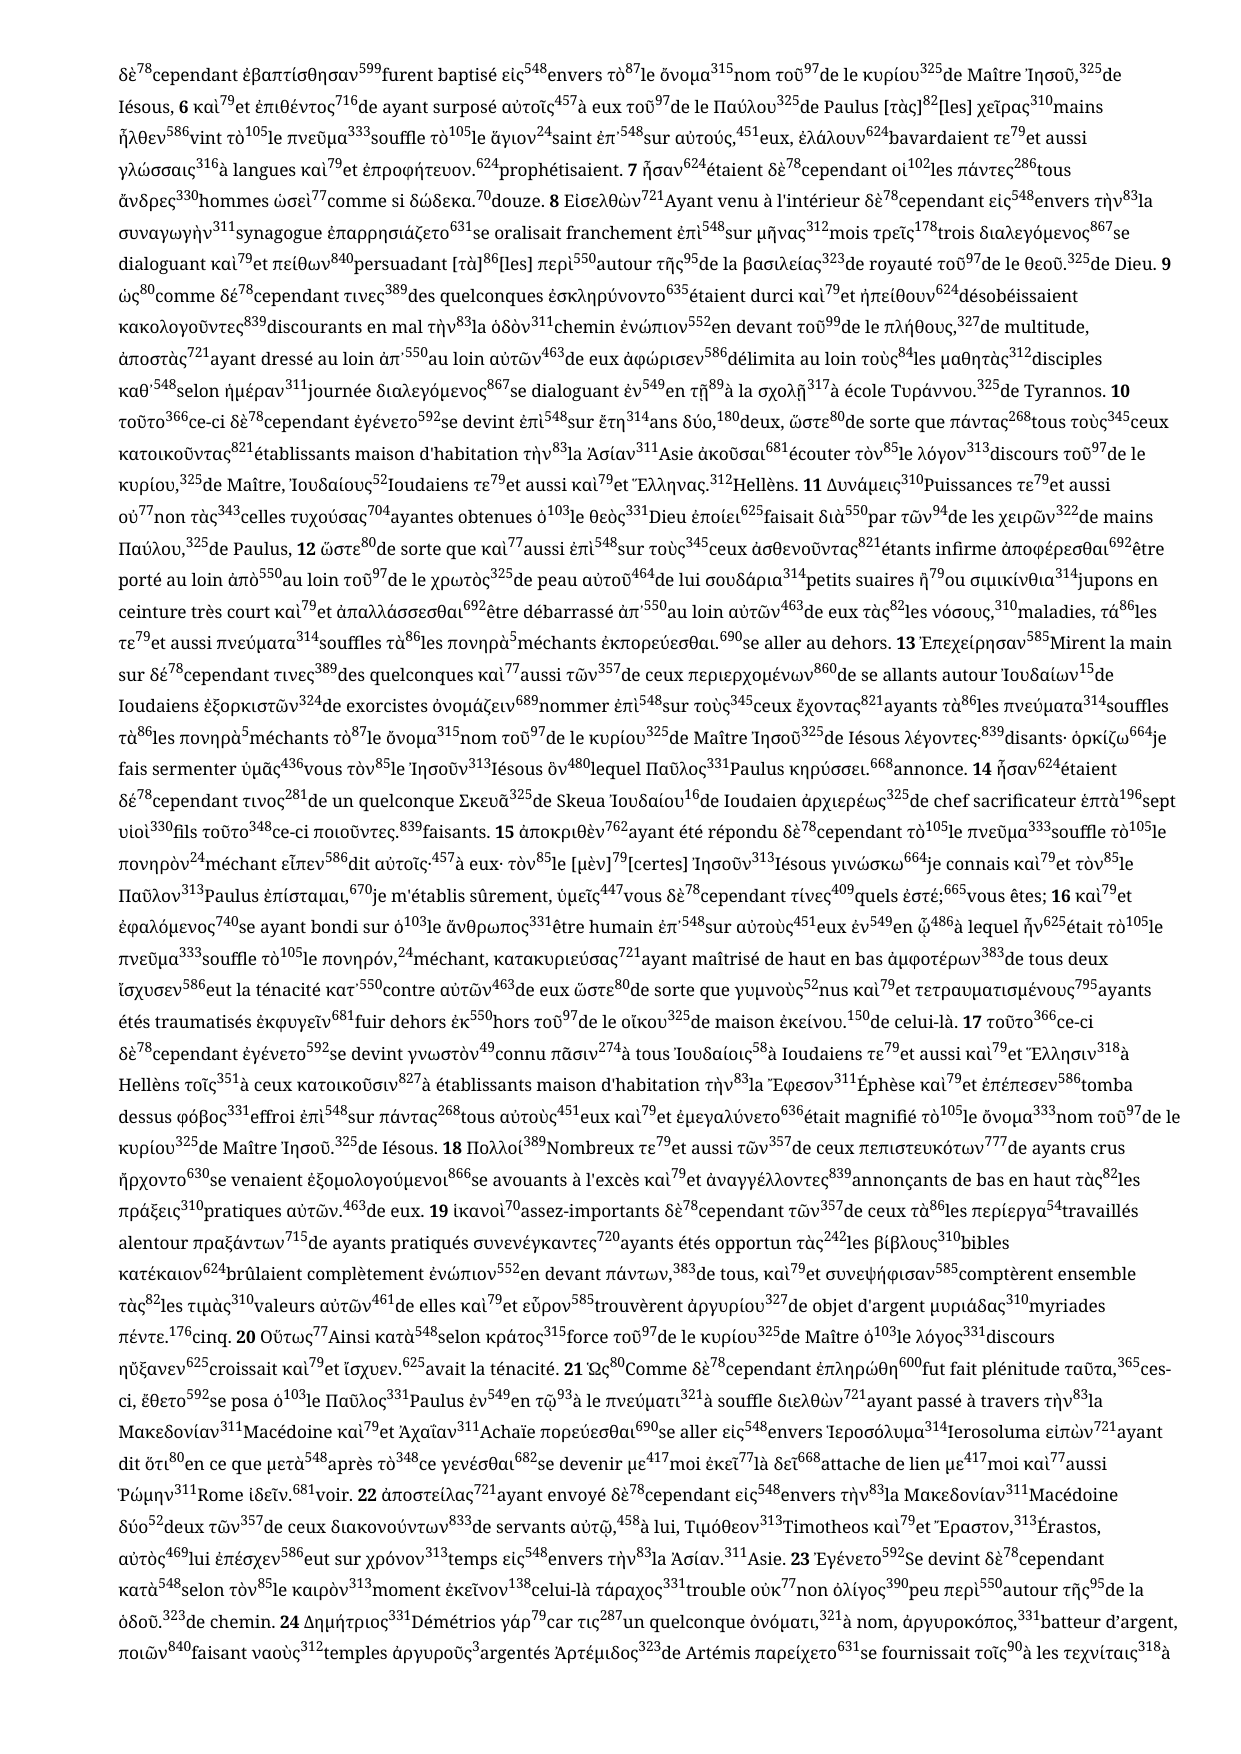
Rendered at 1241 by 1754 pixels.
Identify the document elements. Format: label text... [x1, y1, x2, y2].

text 1 Ἐγένετο592Se devint δὲ78cependant ἐν549en τῷ354à ce τὸν85le Ἀπολλῶ313Apollos εἶναι689être ἐν549en Κορίνθῳ317à Corinthe Παῦλον313Paulus διελθόντα707ayant passé à travers τὰ86les ἀνωτερικὰ5hautes μέρη314parts [κατ]ελθεῖν681venir de haut en bas εἰς548envers Ἔφεσον311Éphèse καὶ79et εὑρεῖν681trouver τινας268des quelconques μαθητὰς312disciples 2 εἶπέν586dit τε79et aussi πρὸς548vers αὐτούς·451eux· εἰ340si πνεῦμα315souffle ἅγιον6saint ἐλάβετε583vous prîtes πιστεύσαντες;720ayants crus; οἱ468ceux δὲ78cependant πρὸς548vers αὐτόν·452lui· ἀλλ᾽79mais οὐδ᾽77non cependant εἰ80si πνεῦμα333souffle ἅγιον24saint ἔστιν668est ἠκούσαμεν.581nous écoutâmes. 3 εἶπέν586dit τε·79et aussi· εἰς548envers τί399quel οὖν79donc ἐβαπτίσθητε;597vous fûtes baptisé; οἱ468ceux δὲ78cependant εἶπαν·585dirent· εἰς548envers τὸ87le Ἰωάννου325de Ioannes βάπτισμα.315baptême. 4 εἶπεν586dit δὲ78cependant Παῦλος·331Paulus· Ἰωάννης331Ioannes ἐβάπτισεν586baptisa βάπτισμα315baptême μετανοίας323de transintelligence τῷ91à le λαῷ319à peuple λέγων840disant εἰς548envers τὸν346celui ἐρχόμενον849se venant μετ᾽548après αὐτὸν452lui ἵνα80afin que πιστεύσωσιν,898que croient, τοῦτ᾽366ce-ci ἔστιν668est εἰς548envers τὸν85le Ἰησοῦν.313Iésous. 5 ἀκούσαντες720ayants écoutés δὲ78cependant ἐβαπτίσθησαν599furent baptisé εἰς548envers τὸ87le ὄνομα315nom τοῦ97de le κυρίου325de Maître Ἰησοῦ,325de Iésous, 6 καὶ79et ἐπιθέντος716de ayant surposé αὐτοῖς457à eux τοῦ97de le Παύλου325de Paulus [τὰς]82[les] χεῖρας310mains ἦλθεν586vint τὸ105le πνεῦμα333souffle τὸ105le ἅγιον24saint ἐπ᾽548sur αὐτούς,451eux, ἐλάλουν624bavardaient τε79et aussi γλώσσαις316à langues καὶ79et ἐπροφήτευον.624prophétisaient. 7 ἦσαν624étaient δὲ78cependant οἱ102les πάντες286tous ἄνδρες330hommes ὡσεὶ77comme si δώδεκα.70douze. 8 Εἰσελθὼν721Ayant venu à l'intérieur δὲ78cependant εἰς548envers τὴν83la συναγωγὴν311synagogue ἐπαρρησιάζετο631se oralisait franchement ἐπὶ548sur μῆνας312mois τρεῖς178trois διαλεγόμενος867se dialoguant καὶ79et πείθων840persuadant [τὰ]86[les] περὶ550autour τῆς95de la βασιλείας323de royauté τοῦ97de le θεοῦ.325de Dieu. 9 ὡς80comme δέ78cependant τινες389des quelconques ἐσκληρύνοντο635étaient durci καὶ79et ἠπείθουν624désobéissaient κακολογοῦντες839discourants en mal τὴν83la ὁδὸν311chemin ἐνώπιον552en devant τοῦ99de le πλήθους,327de multitude, ἀποστὰς721ayant dressé au loin ἀπ᾽550au loin αὐτῶν463de eux ἀφώρισεν586délimita au loin τοὺς84les μαθητὰς312disciples καθ᾽548selon ἡμέραν311journée διαλεγόμενος867se dialoguant ἐν549en τῇ89à la σχολῇ317à école Τυράννου.325de Tyrannos. 10 τοῦτο366ce-ci δὲ78cependant ἐγένετο592se devint ἐπὶ548sur ἔτη314ans δύο,180deux, ὥστε80de sorte que πάντας268tous τοὺς345ceux κατοικοῦντας821établissants maison d'habitation τὴν83la Ἀσίαν311Asie ἀκοῦσαι681écouter τὸν85le λόγον313discours τοῦ97de le κυρίου,325de Maître, Ἰουδαίους52Ioudaiens τε79et aussi καὶ79et Ἕλληνας.312Hellèns. 11 Δυνάμεις310Puissances τε79et aussi οὐ77non τὰς343celles τυχούσας704ayantes obtenues ὁ103le θεὸς331Dieu ἐποίει625faisait διὰ550par τῶν94de les χειρῶν322de mains Παύλου,325de Paulus, 12 ὥστε80de sorte que καὶ77aussi ἐπὶ548sur τοὺς345ceux ἀσθενοῦντας821étants infirme ἀποφέρεσθαι692être porté au loin ἀπὸ550au loin τοῦ97de le χρωτὸς325de peau αὐτοῦ464de lui σουδάρια314petits suaires ἢ79ou σιμικίνθια314jupons en ceinture très court καὶ79et ἀπαλλάσσεσθαι692être débarrassé ἀπ᾽550au loin αὐτῶν463de eux τὰς82les νόσους,310maladies, τά86les τε79et aussi πνεύματα314souffles τὰ86les πονηρὰ5méchants ἐκπορεύεσθαι.690se aller au dehors. 13 Ἐπεχείρησαν585Mirent la main sur δέ78cependant τινες389des quelconques καὶ77aussi τῶν357de ceux περιερχομένων860de se allants autour Ἰουδαίων15de Ioudaiens ἐξορκιστῶν324de exorcistes ὀνομάζειν689nommer ἐπὶ548sur τοὺς345ceux ἔχοντας821ayants τὰ86les πνεύματα314souffles τὰ86les πονηρὰ5méchants τὸ87le ὄνομα315nom τοῦ97de le κυρίου325de Maître Ἰησοῦ325de Iésous λέγοντες·839disants· ὁρκίζω664je fais sermenter ὑμᾶς436vous τὸν85le Ἰησοῦν313Iésous ὃν480lequel Παῦλος331Paulus κηρύσσει.668annonce. 14 ἦσαν624étaient δέ78cependant τινος281de un quelconque Σκευᾶ325de Skeua Ἰουδαίου16de Ioudaien ἀρχιερέως325de chef sacrificateur ἑπτὰ196sept υἱοὶ330fils τοῦτο348ce-ci ποιοῦντες.839faisants. 15 ἀποκριθὲν762ayant été répondu δὲ78cependant τὸ105le πνεῦμα333souffle τὸ105le πονηρὸν24méchant εἶπεν586dit αὐτοῖς·457à eux· τὸν85le [μὲν]79[certes] Ἰησοῦν313Iésous γινώσκω664je connais καὶ79et τὸν85le Παῦλον313Paulus ἐπίσταμαι,670je m'établis sûrement, ὑμεῖς447vous δὲ78cependant τίνες409quels ἐστέ;665vous êtes; 16 καὶ79et ἐφαλόμενος740se ayant bondi sur ὁ103le ἄνθρωπος331être humain ἐπ᾽548sur αὐτοὺς451eux ἐν549en ᾧ486à lequel ἦν625était τὸ105le πνεῦμα333souffle τὸ105le πονηρόν,24méchant, κατακυριεύσας721ayant maîtrisé de haut en bas ἀμφοτέρων383de tous deux ἴσχυσεν586eut la ténacité κατ᾽550contre αὐτῶν463de eux ὥστε80de sorte que γυμνοὺς52nus καὶ79et τετραυματισμένους795ayants étés traumatisés ἐκφυγεῖν681fuir dehors ἐκ550hors τοῦ97de le οἴκου325de maison ἐκείνου.150de celui-là. 17 τοῦτο366ce-ci δὲ78cependant ἐγένετο592se devint γνωστὸν49connu πᾶσιν274à tous Ἰουδαίοις58à Ioudaiens τε79et aussi καὶ79et Ἕλλησιν318à Hellèns τοῖς351à ceux κατοικοῦσιν827à établissants maison d'habitation τὴν83la Ἔφεσον311Éphèse καὶ79et ἐπέπεσεν586tomba dessus φόβος331effroi ἐπὶ548sur πάντας268tous αὐτοὺς451eux καὶ79et ἐμεγαλύνετο636était magnifié τὸ105le ὄνομα333nom τοῦ97de le κυρίου325de Maître Ἰησοῦ.325de Iésous. 18 Πολλοί389Nombreux τε79et aussi τῶν357de ceux πεπιστευκότων777de ayants crus ἤρχοντο630se venaient ἐξομολογούμενοι866se avouants à l'excès καὶ79et ἀναγγέλλοντες839annonçants de bas en haut τὰς82les πράξεις310pratiques αὐτῶν.463de eux. 19 ἱκανοὶ70assez-importants δὲ78cependant τῶν357de ceux τὰ86les περίεργα54travaillés alentour πραξάντων715de ayants pratiqués συνενέγκαντες720ayants étés opportun τὰς242les βίβλους310bibles κατέκαιον624brûlaient complètement ἐνώπιον552en devant πάντων,383de tous, καὶ79et συνεψήφισαν585comptèrent ensemble τὰς82les τιμὰς310valeurs αὐτῶν461de elles καὶ79et εὗρον585trouvèrent ἀργυρίου327de objet d'argent μυριάδας310myriades πέντε.176cinq. 20 Οὕτως77Ainsi κατὰ548selon κράτος315force τοῦ97de le κυρίου325de Maître ὁ103le λόγος331discours ηὔξανεν625croissait καὶ79et ἴσχυεν.625avait la ténacité. 21 Ὡς80Comme δὲ78cependant ἐπληρώθη600fut fait plénitude ταῦτα,365ces-ci, ἔθετο592se posa ὁ103le Παῦλος331Paulus ἐν549en τῷ93à le πνεύματι321à souffle διελθὼν721ayant passé à travers τὴν83la Μακεδονίαν311Macédoine καὶ79et Ἀχαΐαν311Achaïe πορεύεσθαι690se aller εἰς548envers Ἱεροσόλυμα314Ierosoluma εἰπὼν721ayant dit ὅτι80en ce que μετὰ548après τὸ348ce γενέσθαι682se devenir με417moi ἐκεῖ77là δεῖ668attache de lien με417moi καὶ77aussi Ῥώμην311Rome ἰδεῖν.681voir. 22 ἀποστείλας721ayant envoyé δὲ78cependant εἰς548envers τὴν83la Μακεδονίαν311Macédoine δύο52deux τῶν357de ceux διακονούντων833de servants αὐτῷ,458à lui, Τιμόθεον313Timotheos καὶ79et Ἔραστον,313Érastos, αὐτὸς469lui ἐπέσχεν586eut sur χρόνον313temps εἰς548envers τὴν83la Ἀσίαν.311Asie. 23 Ἐγένετο592Se devint δὲ78cependant κατὰ548selon τὸν85le καιρὸν313moment ἐκεῖνον138celui-là τάραχος331trouble οὐκ77non ὀλίγος390peu περὶ550autour τῆς95de la ὁδοῦ.323de chemin. 24 Δημήτριος331Démétrios γάρ79car τις287un quelconque ὀνόματι,321à nom, ἀργυροκόπος,331batteur d’argent, ποιῶν840faisant ναοὺς312temples ἀργυροῦς3argentés Ἀρτέμιδος323de Artémis παρείχετο631se fournissait τοῖς90à les τεχνίταις318à techniciens οὐκ77non ὀλίγην267peu ἐργασίαν,311travaillance, 25 οὓς479lesquels συναθροίσας721ayant réuni ensemble καὶ77aussi τοὺς84les περὶ548autour τὰ86les τοιαῦτα347tels ἐργάτας312travailleurs εἶπεν·586dit· ἄνδρες,336hommes, ἐπίστασθε671vous vous établissez sûrement ὅτι80en ce que ἐκ550hors ταύτης148de celle-ci τῆς95de la ἐργασίας323de travaillance ἡ101la εὐπορία329prospérité ἡμῖν419à nous ἐστιν668est 26 καὶ79et θεωρεῖτε665vous observez καὶ79et ἀκούετε665vous écoutez ὅτι80en ce que οὐ77non μόνον77seulement Ἐφέσου323de Éphèse ἀλλὰ79mais σχεδὸν77presque πάσης279de toute τῆς95de la Ἀσίας323de Asie ὁ103le Παῦλος331Paulus οὗτος156celui-ci πείσας721ayant persuadé μετέστησεν586déplaça ἱκανὸν4assez-important ὄχλον313foule λέγων840disant ὅτι80en ce que οὐκ77non εἰσὶν667sont θεοὶ330dieux οἱ363ceux διὰ550par χειρῶν322de mains γινόμενοι.866se devenants. 27 οὐ77non μόνον77seulement δὲ78cependant τοῦτο366ce-ci κινδυνεύει668risque ἡμῖν419à nous τὸ87le μέρος315part εἰς548envers ἀπελεγμὸν313reproche loin ἐλθεῖν681venir ἀλλὰ79mais καὶ77aussi τὸ87le τῆς95de la μεγάλης14de grande θεᾶς323de déesse Ἀρτέμιδος323de Artémis ἱερὸν315sanctuaire εἰς548envers οὐθὲν375aucun λογισθῆναι,683être calculé, μέλλειν689imminer τε79et aussi καὶ77aussi καθαιρεῖσθαι692être saisi du haut vers le bas τῆς95de la μεγαλειότητος323de magnificence αὐτῆς462de elle ἣν478laquelle ὅλη285toute entière ἡ101la Ἀσία329Asie καὶ79et ἡ101la οἰκουμένη329écoumène σέβεται.674se vénère. 28 Ἀκούσαντες720Ayants écoutés δὲ78cependant καὶ79et γενόμενοι739se ayants devenus πλήρεις46de plénitudes θυμοῦ325de fureur ἔκραζον624croassaient λέγοντες·839disants· μεγάλη45grande ἡ101la Ἄρτεμις329Artémis Ἐφεσίων.64de Éphésiens. 29 καὶ79et ἐπλήσθη600fut rempli ἡ101la πόλις329cité τῆς95de la συγχύσεως,323de confusion, ὥρμησάν585ruèrent τε79et aussi ὁμοθυμαδὸν77en même fureur εἰς548envers τὸ87le θέατρον315théâtre συναρπάσαντες720ayants ravis avec Γάϊον313Gaios καὶ79et Ἀρίσταρχον313Aristarque Μακεδόνας,312Macédoniens, συνεκδήμους312compagnons de voyage Παύλου.325de Paulus. 30 Παύλου325de Paulus δὲ78cependant βουλομένου861de se ayant dessein εἰσελθεῖν681venir à l'intérieur εἰς548envers τὸν85le δῆμον313population οὐκ77non εἴων624concédaient αὐτὸν452lui οἱ102les μαθηταί·330disciples· 31 τινὲς286des quelconques δὲ78cependant καὶ77aussi τῶν96de les Ἀσιαρχῶν,324de Asiarques, ὄντες839étants αὐτῷ458à lui φίλοι,46amis, πέμψαντες720ayants mandés πρὸς548vers αὐτὸν452lui παρεκάλουν624appelaient à côté μὴ77ne pas δοῦναι681donner ἑαυτὸν528lui-même εἰς548envers τὸ87le θέατρον.315théâtre. 32 ἄλλοι389autres μὲν77certes οὖν79donc ἄλλο375autre τι271un quelconque ἔκραζον·624croassaient· ἦν625était γὰρ79car ἡ101la ἐκκλησία329église συγκεχυμένη811ayante étée versée ensemble dans la confusion καὶ79et οἱ102les πλείους389plus nombreusement οὐκ77non ᾔδεισαν658avaient su τίνος407de quel ἕνεκα552à cause συνεληλύθεισαν.658avaient venus ensemble. 33 ἐκ550hors δὲ78cependant τοῦ97de le ὄχλου325de foule συνεβίβασαν585concilièrent Ἀλέξανδρον,313Alexandre, προβαλόντων715de ayants jetés devant αὐτὸν452lui τῶν96de les Ἰουδαίων·64de Ioudaiens· ὁ103le δὲ78cependant Ἀλέξανδρος331Alexandre κατασείσας721ayant secoué de haut en bas τὴν243la χεῖρα311main ἤθελεν625voulait ἀπολογεῖσθαι690se apologiser τῷ91à le δήμῳ.319à population. 34 ἐπιγνόντες720ayants reconnus δὲ78cependant ὅτι80en ce que Ἰουδαῖός47Ioudaien ἐστιν,668est, φωνὴ329son de voix ἐγένετο592se devint μία69une ἐκ550hors πάντων383de tous ὡς77comme ἐπὶ548sur ὥρας310heures δύο176deux κραζόντων·833de croassants· μεγάλη285grande ἡ101la Ἄρτεμις329Artémis Ἐφεσίων.64de Éphésiens. 35 Καταστείλας721Ayant équipé de haut en bas δὲ78cependant ὁ103le γραμματεὺς331lettré τὸν85le ὄχλον313foule φησίν·668déclare· ἄνδρες336hommes Ἐφέσιοι,75Éphésiens, τίς410quel γάρ79car ἐστιν668est ἀνθρώπων324de êtres humains ὃς498lequel οὐ77non γινώσκει668connaît τὴν83la Ἐφεσίων64de Éphésiens πόλιν311cité νεωκόρον313néocore οὖσαν820étante τῆς95de la μεγάλης14de grande Ἀρτέμιδος323de Artémis καὶ79et τοῦ99de le διοπετοῦς;67de tombée de Zeus; 36 ἀναντιρρήτων43de incontestables οὖν79donc ὄντων835de étants τούτων359de ces-ci δέον842attachant de lien ἐστὶν668est ὑμᾶς436vous κατεσταλμένους795ayants étés équipés de haut en bas ὑπάρχειν689subsister καὶ79et μηδὲν375pas un προπετὲς55tombant en avant πράσσειν.689pratiquer. 37 ἠγάγετε583vous conduisîtes γὰρ79car τοὺς84les ἄνδρας312hommes τούτους137ceux-ci οὔτε79ni ἱεροσύλους52voleurs sacrilèges de temples οὔτε79ni βλασφημοῦντας821blasphémants τὴν83la θεὸν311déesse ἡμῶν.423de nous. 38 εἰ80si μὲν79certes οὖν79donc Δημήτριος331Démétrios καὶ79et οἱ102les σὺν549avec αὐτῷ458à lui τεχνῖται330techniciens ἔχουσιν667ont πρός548vers τινα373un quelconque λόγον,313discours, ἀγοραῖοι70appartenants aux agoras ἄγονται679sont conduits καὶ79et ἀνθύπατοί330proconsuls εἰσιν,667sont, ἐγκαλείτωσαν571appellent en accusation ἀλλήλοις.502à les uns les autres. 39 εἰ80si δέ78cependant τι375un quelconque περὶ550autour ἑτέρων383de autres-différents ἐπιζητεῖτε,665vous cherchez davantage, ἐν549en τῇ89à la ἐννόμῳ8à dans la loi ἐκκλησίᾳ317à église ἐπιλυθήσεται.619sera expliqué. 40 καὶ77aussi γὰρ79car κινδυνεύομεν663nous risquons ἐγκαλεῖσθαι692être appelé en accusation στάσεως323de dressement περὶ550autour τῆς356de celle σήμερον,77aujourd'hui, μηδενὸς386de pas un αἰτίου67de auteur ὑπάρχοντος836de subsistant περὶ550autour οὗ494de lequel [οὐ]77[non] δυνησόμεθα607nous nous pourrons ἀποδοῦναι681redonner λόγον313discours περὶ550autour τῆς95de la συστροφῆς323de torsion ensemble ταύτης.148de celle-ci. καὶ79et ταῦτα347ces-ci εἰπὼν721ayant dit ἀπέλυσεν586délia au loin τὴν83la ἐκκλησίαν.311église. [118, 59, 1181, 1665]
